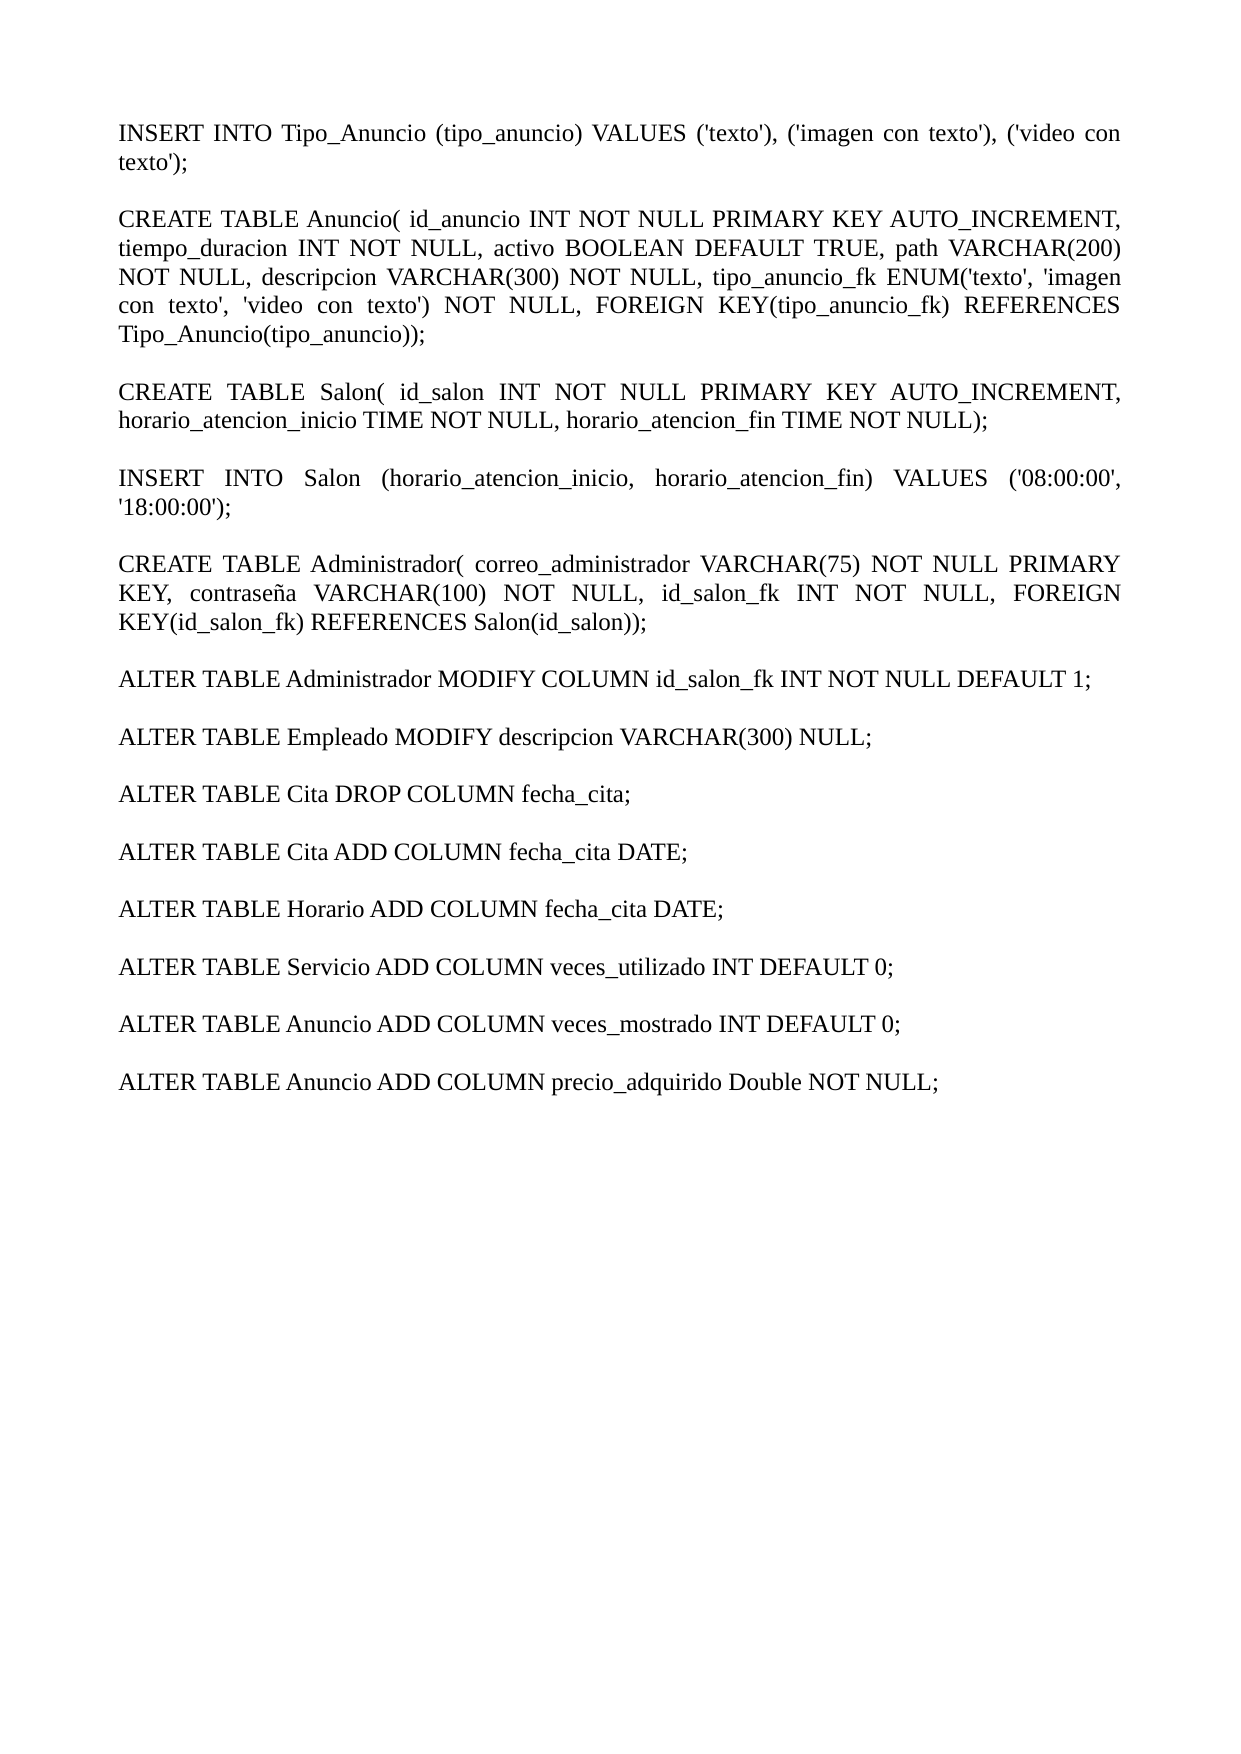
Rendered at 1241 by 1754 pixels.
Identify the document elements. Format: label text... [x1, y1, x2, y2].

text CREATE TABLE Anuncio( id_anuncio INT NOT NULL PRIMARY KEY AUTO_INCREMENT, tiempo_duracion INT NOT NULL, activo BOOLEAN DEFAULT TRUE, path VARCHAR(200) NOT NULL, descripcion VARCHAR(300) NOT NULL, tipo_anuncio_fk ENUM('texto', 'imagen con texto', 'video con texto') NOT NULL, FOREIGN KEY(tipo_anuncio_fk) REFERENCES Tipo_Anuncio(tipo_anuncio)); [118, 204, 1122, 348]
text ALTER TABLE Anuncio ADD COLUMN veces_mostrado INT DEFAULT 0; [118, 1009, 1122, 1038]
text ALTER TABLE Administrador MODIFY COLUMN id_salon_fk INT NOT NULL DEFAULT 1; [118, 664, 1122, 693]
text ALTER TABLE Cita DROP COLUMN fecha_cita; [118, 779, 1122, 808]
text CREATE TABLE Salon( id_salon INT NOT NULL PRIMARY KEY AUTO_INCREMENT, horario_atencion_inicio TIME NOT NULL, horario_atencion_fin TIME NOT NULL); [118, 377, 1122, 434]
text ALTER TABLE Servicio ADD COLUMN veces_utilizado INT DEFAULT 0; [118, 952, 1122, 981]
text CREATE TABLE Administrador( correo_administrador VARCHAR(75) NOT NULL PRIMARY KEY, contraseña VARCHAR(100) NOT NULL, id_salon_fk INT NOT NULL, FOREIGN KEY(id_salon_fk) REFERENCES Salon(id_salon)); [118, 549, 1122, 636]
text INSERT INTO Salon (horario_atencion_inicio, horario_atencion_fin) VALUES ('08:00:00', '18:00:00'); [118, 463, 1122, 521]
text ALTER TABLE Empleado MODIFY descripcion VARCHAR(300) NULL; [118, 722, 1122, 751]
text ALTER TABLE Cita ADD COLUMN fecha_cita DATE; [118, 837, 1122, 866]
text ALTER TABLE Horario ADD COLUMN fecha_cita DATE; [118, 894, 1122, 923]
text INSERT INTO Tipo_Anuncio (tipo_anuncio) VALUES ('texto'), ('imagen con texto'), ('video con texto'); [118, 118, 1122, 176]
text ALTER TABLE Anuncio ADD COLUMN precio_adquirido Double NOT NULL; [118, 1067, 1122, 1096]
